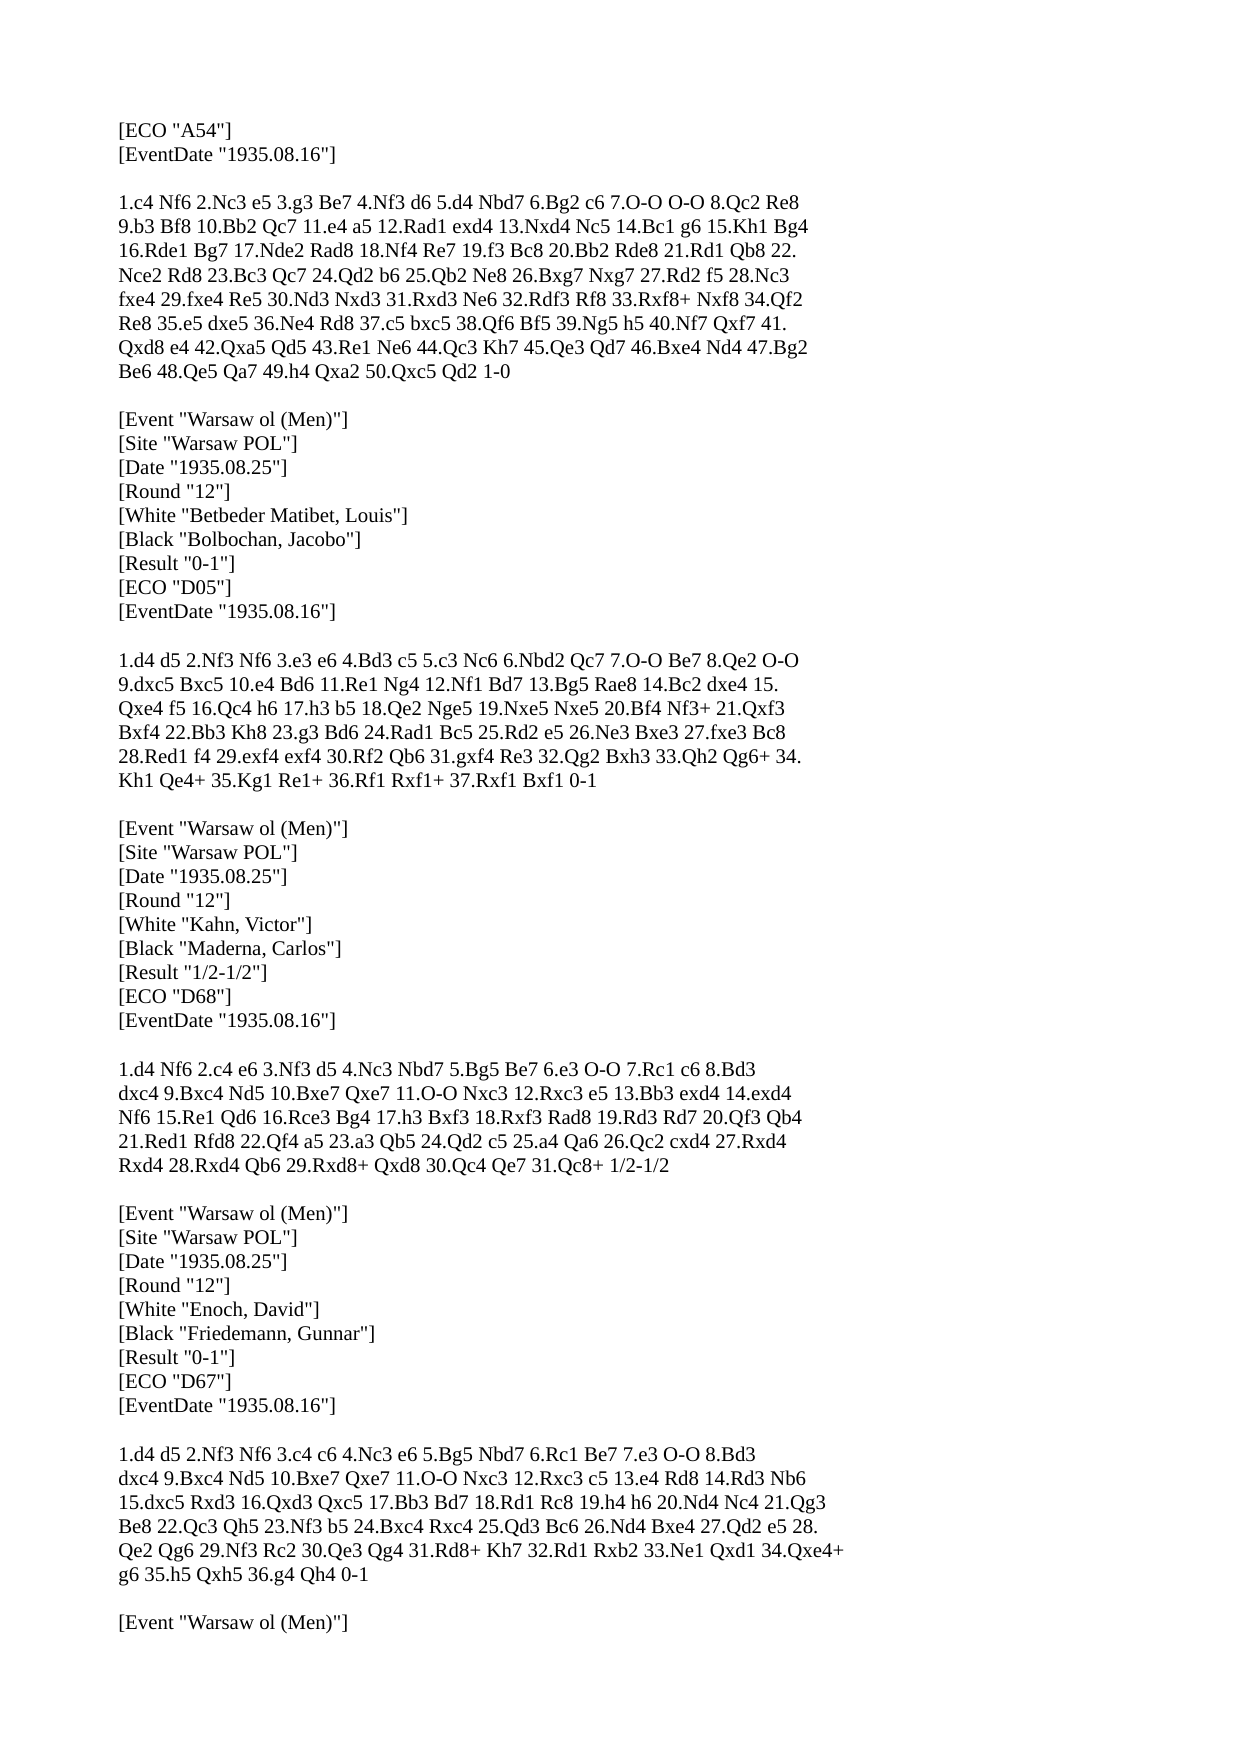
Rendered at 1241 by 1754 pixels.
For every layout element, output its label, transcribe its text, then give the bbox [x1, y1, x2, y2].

text [ECO "D67"] [118, 1369, 1122, 1393]
text Nf6 15.Re1 Qd6 16.Rce3 Bg4 17.h3 Bxf3 18.Rxf3 Rad8 19.Rd3 Rd7 20.Qf3 Qb4 [118, 1105, 1122, 1129]
text [Round "12"] [118, 1273, 1122, 1297]
text g6 35.h5 Qxh5 36.g4 Qh4 0-1 [118, 1562, 1122, 1586]
text [Event "Warsaw ol (Men)"] [118, 1610, 1122, 1634]
text Rxd4 28.Rxd4 Qb6 29.Rxd8+ Qxd8 30.Qc4 Qe7 31.Qc8+ 1/2-1/2 [118, 1153, 1122, 1177]
text [White "Kahn, Victor"] [118, 912, 1122, 936]
text [EventDate "1935.08.16"] [118, 142, 1122, 166]
text Qxe4 f5 16.Qc4 h6 17.h3 b5 18.Qe2 Nge5 19.Nxe5 Nxe5 20.Bf4 Nf3+ 21.Qxf3 [118, 696, 1122, 720]
text [Result "0-1"] [118, 1345, 1122, 1369]
text [Site "Warsaw POL"] [118, 431, 1122, 455]
text Re8 35.e5 dxe5 36.Ne4 Rd8 37.c5 bxc5 38.Qf6 Bf5 39.Ng5 h5 40.Nf7 Qxf7 41. [118, 311, 1122, 335]
text fxe4 29.fxe4 Re5 30.Nd3 Nxd3 31.Rxd3 Ne6 32.Rdf3 Rf8 33.Rxf8+ Nxf8 34.Qf2 [118, 287, 1122, 311]
text 1.d4 Nf6 2.c4 e6 3.Nf3 d5 4.Nc3 Nbd7 5.Bg5 Be7 6.e3 O-O 7.Rc1 c6 8.Bd3 [118, 1057, 1122, 1081]
text [Round "12"] [118, 888, 1122, 912]
text [Result "0-1"] [118, 551, 1122, 575]
text dxc4 9.Bxc4 Nd5 10.Bxe7 Qxe7 11.O-O Nxc3 12.Rxc3 e5 13.Bb3 exd4 14.exd4 [118, 1081, 1122, 1105]
text 1.d4 d5 2.Nf3 Nf6 3.c4 c6 4.Nc3 e6 5.Bg5 Nbd7 6.Rc1 Be7 7.e3 O-O 8.Bd3 [118, 1442, 1122, 1466]
text 9.b3 Bf8 10.Bb2 Qc7 11.e4 a5 12.Rad1 exd4 13.Nxd4 Nc5 14.Bc1 g6 15.Kh1 Bg4 [118, 214, 1122, 238]
text Qxd8 e4 42.Qxa5 Qd5 43.Re1 Ne6 44.Qc3 Kh7 45.Qe3 Qd7 46.Bxe4 Nd4 47.Bg2 [118, 335, 1122, 359]
text [EventDate "1935.08.16"] [118, 599, 1122, 623]
text Nce2 Rd8 23.Bc3 Qc7 24.Qd2 b6 25.Qb2 Ne8 26.Bxg7 Nxg7 27.Rd2 f5 28.Nc3 [118, 262, 1122, 287]
text 1.c4 Nf6 2.Nc3 e5 3.g3 Be7 4.Nf3 d6 5.d4 Nbd7 6.Bg2 c6 7.O-O O-O 8.Qc2 Re8 [118, 190, 1122, 214]
text [Black "Bolbochan, Jacobo"] [118, 527, 1122, 551]
text [Date "1935.08.25"] [118, 1249, 1122, 1273]
text [EventDate "1935.08.16"] [118, 1008, 1122, 1032]
text Be6 48.Qe5 Qa7 49.h4 Qxa2 50.Qxc5 Qd2 1-0 [118, 359, 1122, 383]
text Qe2 Qg6 29.Nf3 Rc2 30.Qe3 Qg4 31.Rd8+ Kh7 32.Rd1 Rxb2 33.Ne1 Qxd1 34.Qxe4+ [118, 1538, 1122, 1562]
text 28.Red1 f4 29.exf4 exf4 30.Rf2 Qb6 31.gxf4 Re3 32.Qg2 Bxh3 33.Qh2 Qg6+ 34. [118, 744, 1122, 768]
text [EventDate "1935.08.16"] [118, 1393, 1122, 1417]
text [Black "Maderna, Carlos"] [118, 936, 1122, 960]
text [Date "1935.08.25"] [118, 864, 1122, 888]
text [Site "Warsaw POL"] [118, 840, 1122, 864]
text [Date "1935.08.25"] [118, 455, 1122, 479]
text [Black "Friedemann, Gunnar"] [118, 1321, 1122, 1345]
text [ECO "D68"] [118, 984, 1122, 1008]
text [White "Betbeder Matibet, Louis"] [118, 503, 1122, 527]
text 15.dxc5 Rxd3 16.Qxd3 Qxc5 17.Bb3 Bd7 18.Rd1 Rc8 19.h4 h6 20.Nd4 Nc4 21.Qg3 [118, 1490, 1122, 1514]
text 1.d4 d5 2.Nf3 Nf6 3.e3 e6 4.Bd3 c5 5.c3 Nc6 6.Nbd2 Qc7 7.O-O Be7 8.Qe2 O-O [118, 647, 1122, 672]
text Kh1 Qe4+ 35.Kg1 Re1+ 36.Rf1 Rxf1+ 37.Rxf1 Bxf1 0-1 [118, 768, 1122, 792]
text [ECO "A54"] [118, 118, 1122, 142]
text [Result "1/2-1/2"] [118, 960, 1122, 984]
text 16.Rde1 Bg7 17.Nde2 Rad8 18.Nf4 Re7 19.f3 Bc8 20.Bb2 Rde8 21.Rd1 Qb8 22. [118, 238, 1122, 262]
text [Site "Warsaw POL"] [118, 1225, 1122, 1249]
text [ECO "D05"] [118, 575, 1122, 599]
text [Event "Warsaw ol (Men)"] [118, 1201, 1122, 1225]
text [White "Enoch, David"] [118, 1297, 1122, 1321]
text [Round "12"] [118, 479, 1122, 503]
text 9.dxc5 Bxc5 10.e4 Bd6 11.Re1 Ng4 12.Nf1 Bd7 13.Bg5 Rae8 14.Bc2 dxe4 15. [118, 672, 1122, 696]
text [Event "Warsaw ol (Men)"] [118, 407, 1122, 431]
text 21.Red1 Rfd8 22.Qf4 a5 23.a3 Qb5 24.Qd2 c5 25.a4 Qa6 26.Qc2 cxd4 27.Rxd4 [118, 1129, 1122, 1153]
text Bxf4 22.Bb3 Kh8 23.g3 Bd6 24.Rad1 Bc5 25.Rd2 e5 26.Ne3 Bxe3 27.fxe3 Bc8 [118, 720, 1122, 744]
text [Event "Warsaw ol (Men)"] [118, 816, 1122, 840]
text Be8 22.Qc3 Qh5 23.Nf3 b5 24.Bxc4 Rxc4 25.Qd3 Bc6 26.Nd4 Bxe4 27.Qd2 e5 28. [118, 1514, 1122, 1538]
text dxc4 9.Bxc4 Nd5 10.Bxe7 Qxe7 11.O-O Nxc3 12.Rxc3 c5 13.e4 Rd8 14.Rd3 Nb6 [118, 1466, 1122, 1490]
